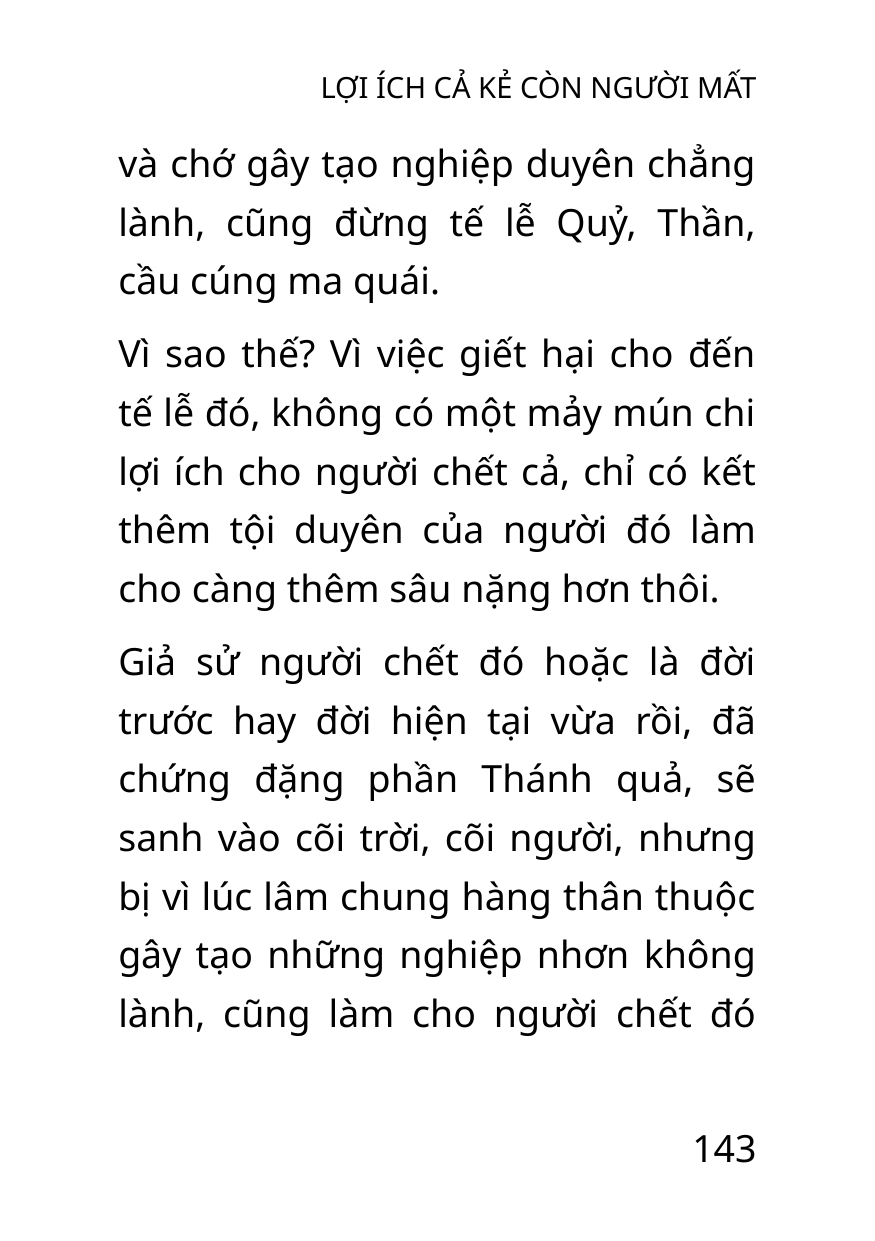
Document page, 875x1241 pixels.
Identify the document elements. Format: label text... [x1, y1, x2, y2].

text và chớ gây tạo nghiệp duyên chẳng lành, cũng đừng tế lễ Quỷ, Thần, cầu cúng ma quái. [118, 137, 756, 306]
text Giả sử người chết đó hoặc là đời trước hay đời hiện tại vừa rồi, đã chứng đặng phần Thánh quả, sẽ sanh vào cõi trời, cõi người, nhưng bị vì lúc lâm chung hàng thân thuộc gây tạo những nghiệp nhơn không lành, cũng làm cho người chết đó [118, 636, 756, 1038]
text Vì sao thế? Vì việc giết hại cho đến tế lễ đó, không có một mảy mún chi lợi ích cho người chết cả, chỉ có kết thêm tội duyên của người đó làm cho càng thêm sâu nặng hơn thôi. [118, 328, 756, 613]
